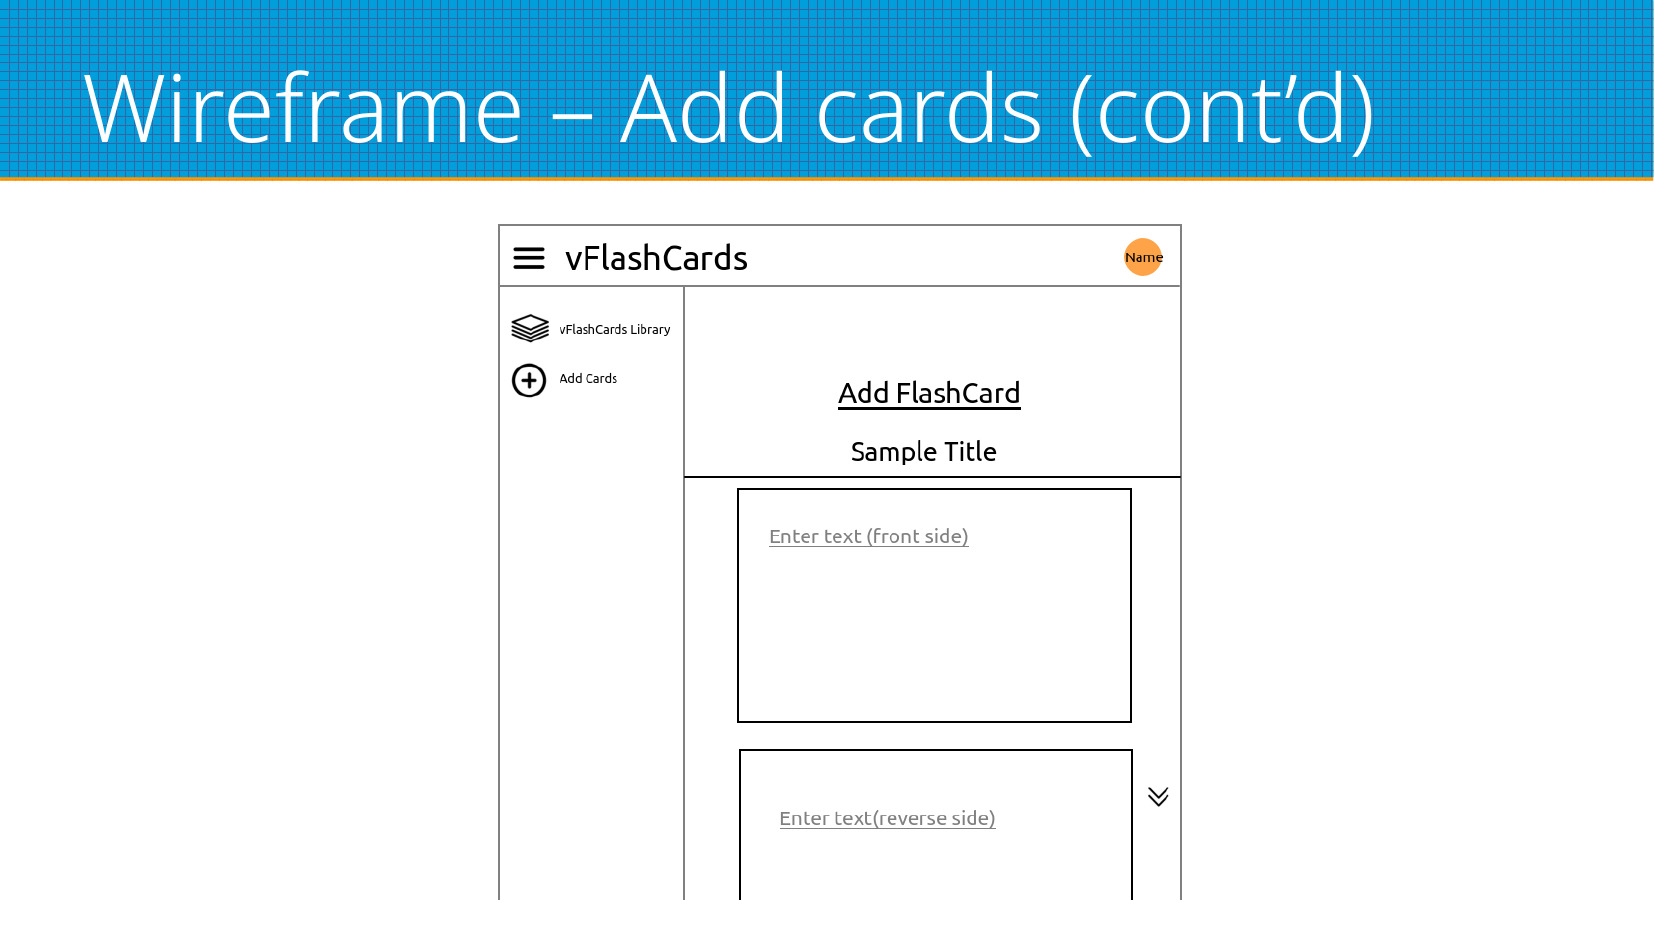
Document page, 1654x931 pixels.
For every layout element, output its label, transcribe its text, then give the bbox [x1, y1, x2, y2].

title Wireframe – Add cards (cont’d) [82, 14, 1571, 171]
picture [450, 200, 1222, 901]
